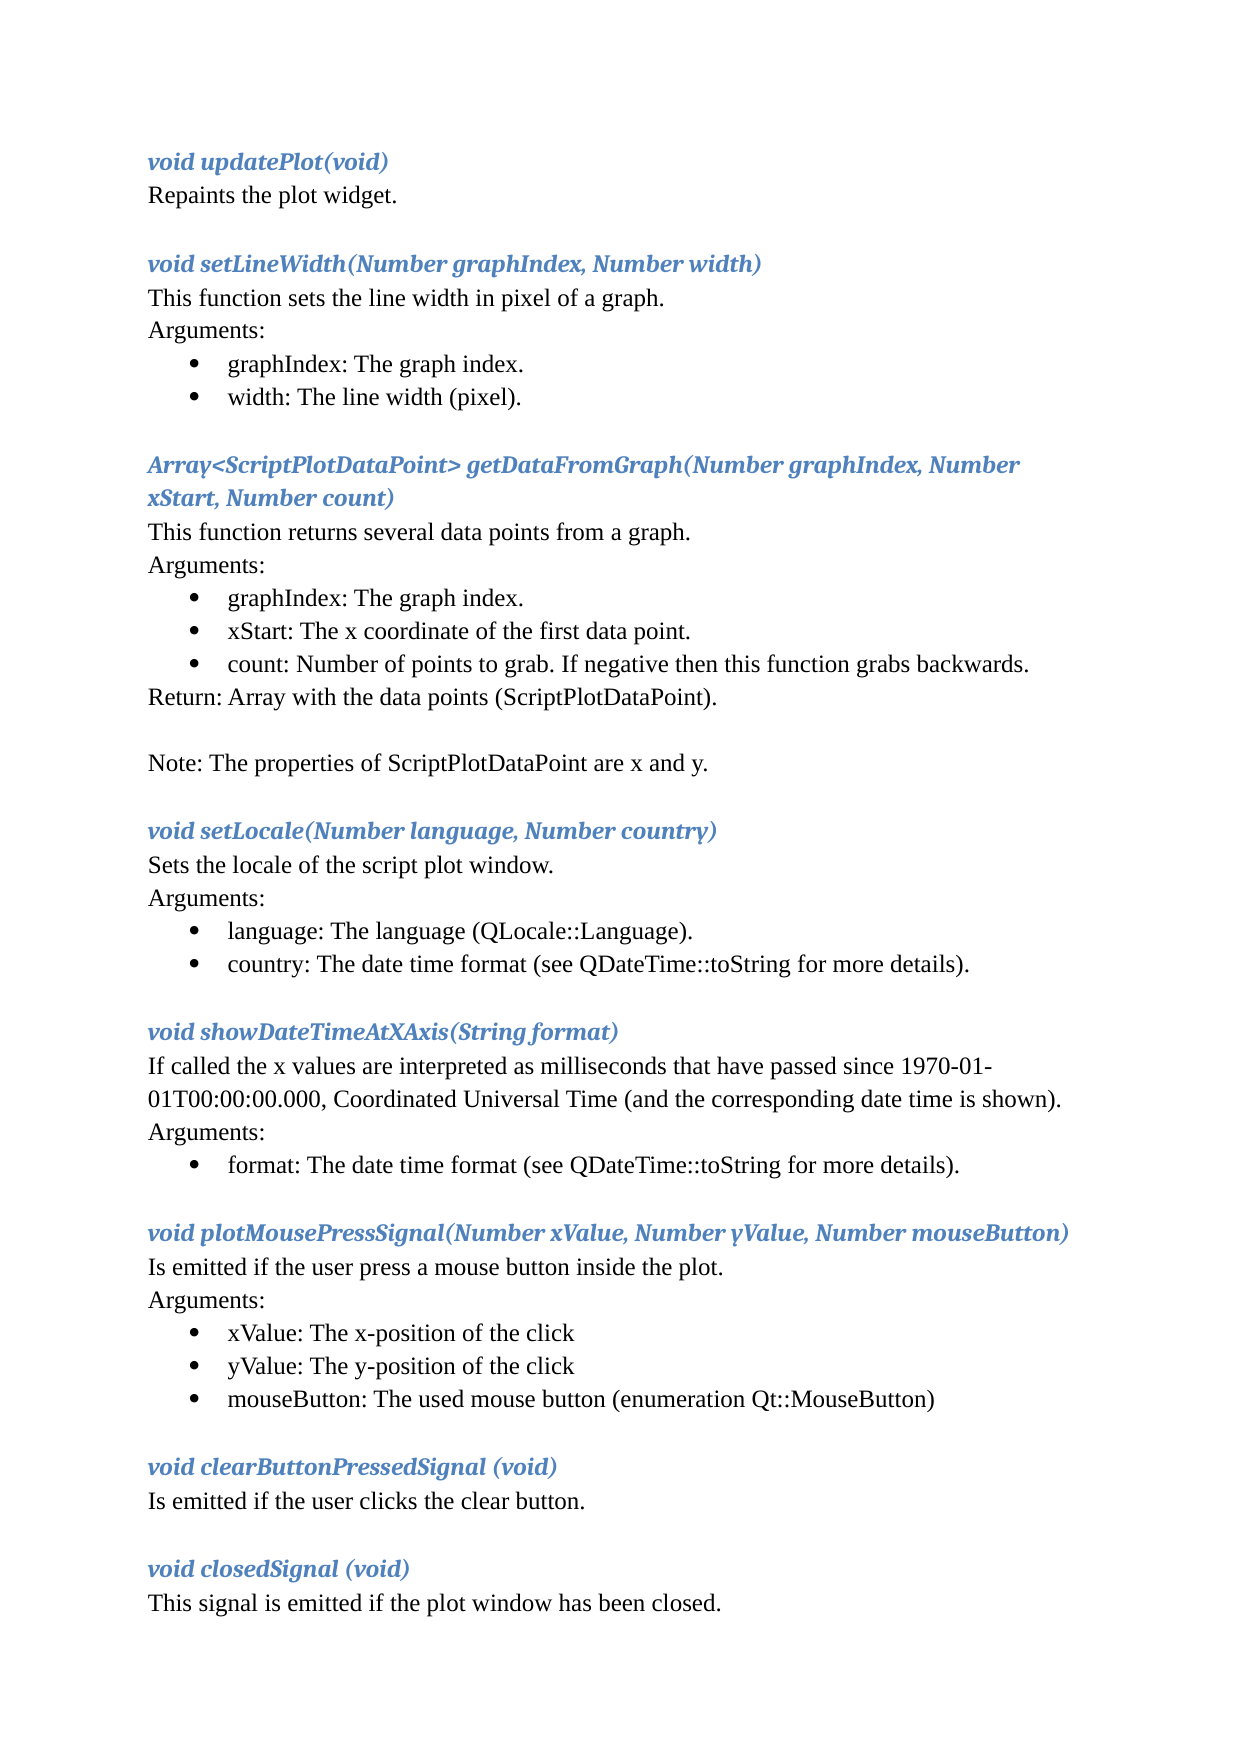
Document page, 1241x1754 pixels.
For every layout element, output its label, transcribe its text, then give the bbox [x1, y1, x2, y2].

list graphIndex: The graph index. [190, 583, 1093, 611]
list mouseButton: The used mouse button (enumeration Qt::MouseButton) [190, 1384, 1093, 1413]
list count: Number of points to grab. If negative then this function grabs backwards. [190, 649, 1093, 677]
text Arguments: [148, 550, 1093, 578]
subtitle void showDateTimeAtXAxis(String format) [148, 1018, 1093, 1047]
list graphIndex: The graph index. [190, 349, 1093, 377]
list format: The date time format (see QDateTime::toString for more details). [190, 1150, 1093, 1179]
list Note: The properties of ScriptPlotDataPoint are x and y. [148, 748, 1093, 777]
text Repaints the plot widget. [148, 181, 1093, 209]
text Sets the locale of the script plot window. [148, 850, 1093, 878]
subtitle void clearButtonPressedSignal (void) [148, 1453, 1093, 1482]
text If called the x values are interpreted as milliseconds that have passed since 1970-01-01T00:00:00.000, Coordinated Universal Time (and the corresponding date time is shown). [148, 1051, 1093, 1113]
subtitle void plotMousePressSignal(Number xValue, Number yValue, Number mouseButton) [148, 1219, 1093, 1248]
text Arguments: [148, 883, 1093, 912]
subtitle void closedSignal (void) [148, 1555, 1093, 1584]
text Arguments: [148, 1117, 1093, 1146]
text This function returns several data points from a graph. [148, 517, 1093, 545]
subtitle Array<ScriptPlotDataPoint> getDataFromGraph(Number graphIndex, Number xStart, Number count) [148, 451, 1093, 512]
list xStart: The x coordinate of the first data point. [190, 616, 1093, 644]
text Is emitted if the user press a mouse button inside the plot. [148, 1252, 1093, 1281]
list country: The date time format (see QDateTime::toString for more details). [190, 949, 1093, 978]
list yValue: The y-position of the click [190, 1351, 1093, 1380]
list Return: Array with the data points (ScriptPlotDataPoint). [148, 682, 1093, 711]
subtitle void setLocale(Number language, Number country) [148, 817, 1093, 846]
subtitle void setLineWidth(Number graphIndex, Number width) [148, 249, 1093, 278]
text Arguments: [148, 316, 1093, 344]
list width: The line width (pixel). [190, 382, 1093, 410]
text This function sets the line width in pixel of a graph. [148, 283, 1093, 311]
text Is emitted if the user clicks the clear button. [148, 1486, 1093, 1515]
text This signal is emitted if the plot window has been closed. [148, 1588, 1093, 1617]
list language: The language (QLocale::Language). [190, 916, 1093, 944]
list xValue: The x-position of the click [190, 1318, 1093, 1347]
subtitle void updatePlot(void) [148, 148, 1093, 176]
text Arguments: [148, 1285, 1093, 1314]
